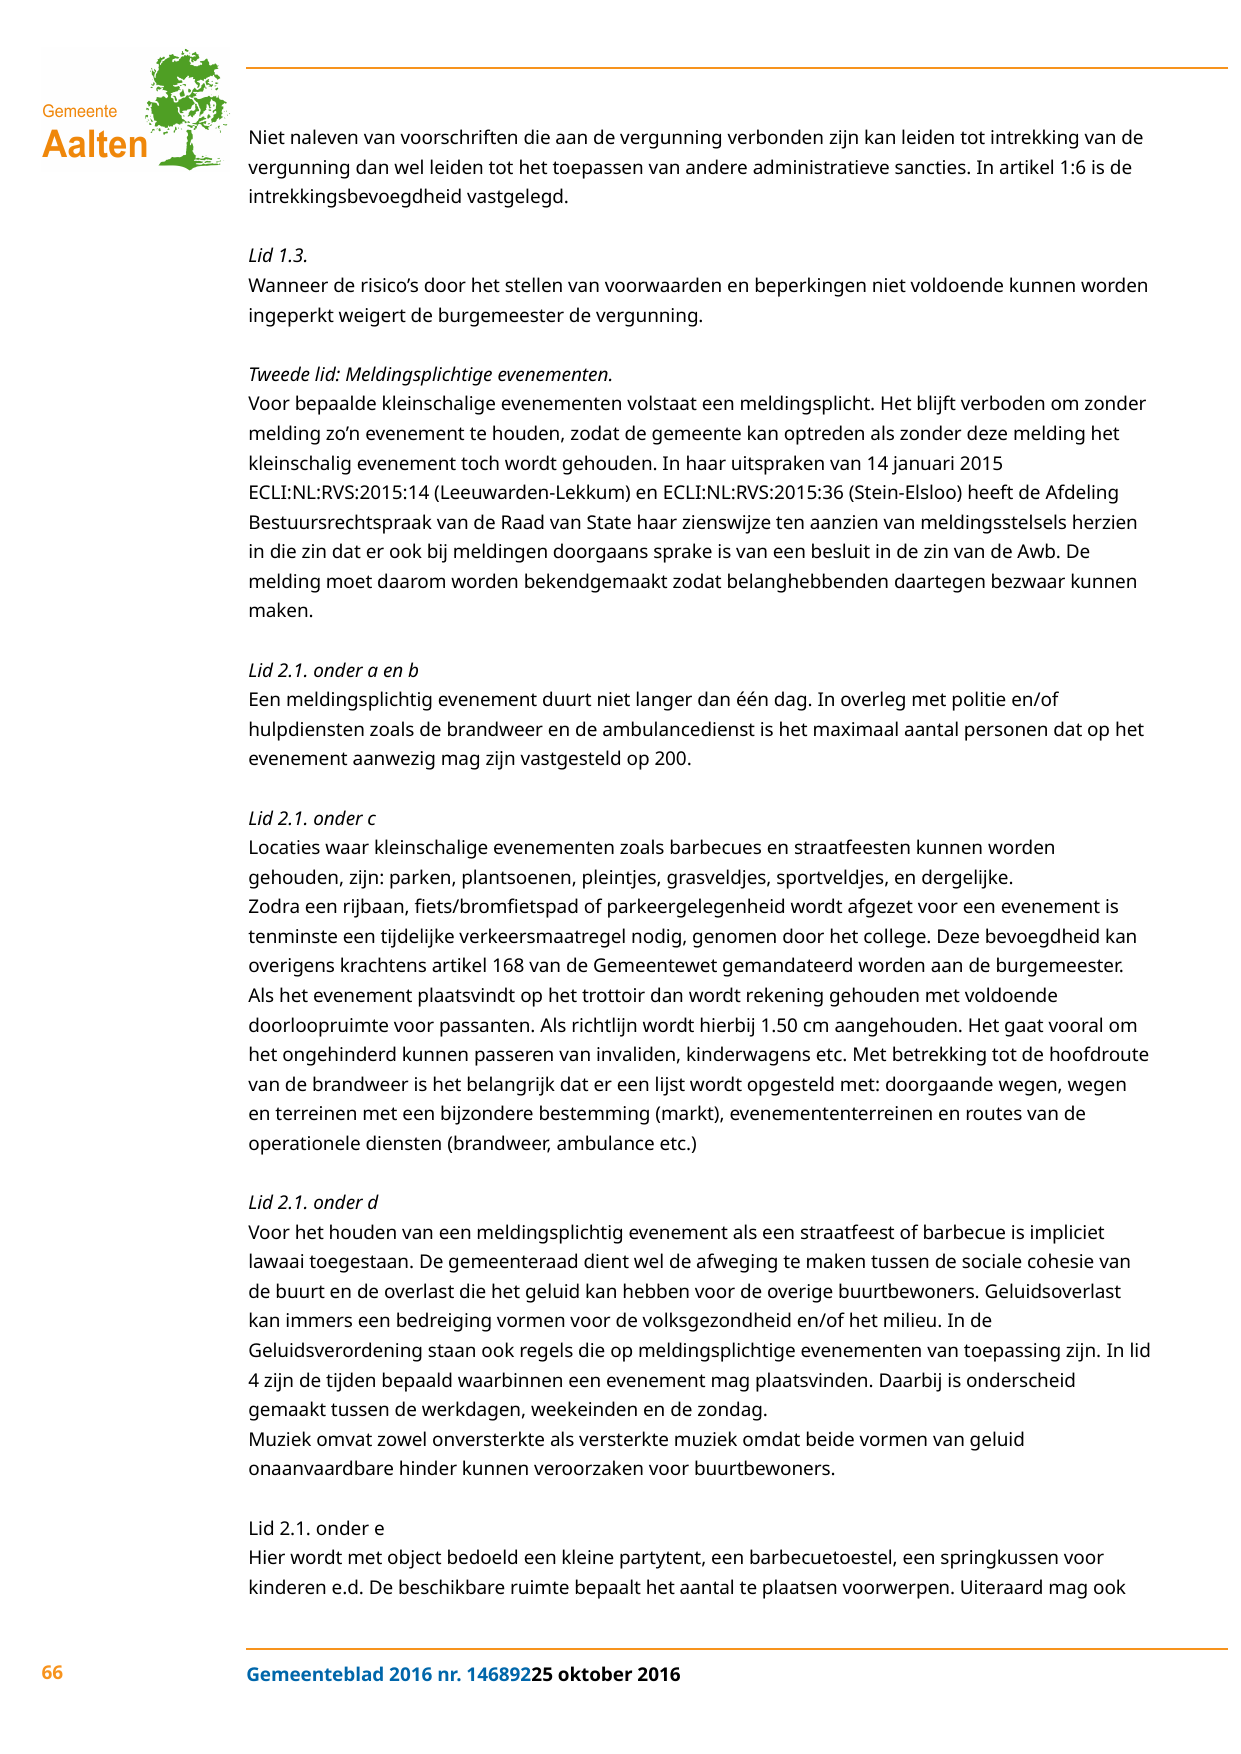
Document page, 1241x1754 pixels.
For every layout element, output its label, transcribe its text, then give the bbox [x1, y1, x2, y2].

text Een meldingsplichtig evenement duurt niet langer dan één dag. In overleg met politie en/of hulpdiensten zoals de brandweer en de ambulancedienst is het maximaal aantal personen dat op het evenement aanwezig mag zijn vastgesteld op 200. [248, 686, 1152, 771]
text Lid 2.1. onder d [248, 1189, 1152, 1215]
text Muziek omvat zowel onversterkte als versterkte muziek omdat beide vormen van geluid onaanvaardbare hinder kunnen veroorzaken voor buurtbewoners. [248, 1426, 1152, 1481]
text Niet naleven van voorschriften die aan de vergunning verbonden zijn kan leiden tot intrekking van de vergunning dan wel leiden tot het toepassen van andere administratieve sancties. In artikel 1:6 is de intrekkingsbevoegdheid vastgelegd. [248, 124, 1152, 209]
text Locaties waar kleinschalige evenementen zoals barbecues en straatfeesten kunnen worden gehouden, zijn: parken, plantsoenen, pleintjes, grasveldjes, sportveldjes, en dergelijke. [248, 834, 1152, 890]
picture [41, 47, 231, 172]
text Lid 2.1. onder e [248, 1515, 1152, 1541]
text Voor het houden van een meldingsplichtig evenement als een straatfeest of barbecue is impliciet lawaai toegestaan. De gemeenteraad dient wel de afweging te maken tussen de sociale cohesie van de buurt en de overlast die het geluid kan hebben voor de overige buurtbewoners. Geluidsoverlast kan immers een bedreiging vormen voor de volksgezondheid en/of het milieu. In de Geluidsverordening staan ook regels die op meldingsplichtige evenementen van toepassing zijn. In lid 4 zijn de tijden bepaald waarbinnen een evenement mag plaatsvinden. Daarbij is onderscheid gemaakt tussen de werkdagen, weekeinden en de zondag. [248, 1219, 1152, 1422]
text Wanneer de risico’s door het stellen van voorwaarden en beperkingen niet voldoende kunnen worden ingeperkt weigert de burgemeester de vergunning. [248, 272, 1152, 328]
text Lid 1.3. [248, 243, 1152, 268]
text Lid 2.1. onder a en b [248, 657, 1152, 683]
text Tweede lid: Meldingsplichtige evenementen. [248, 361, 1152, 387]
text Voor bepaalde kleinschalige evenementen volstaat een meldingsplicht. Het blijft verboden om zonder melding zo’n evenement te houden, zodat de gemeente kan optreden als zonder deze melding het kleinschalig evenement toch wordt gehouden. In haar uitspraken van 14 januari 2015 ECLI:NL:RVS:2015:14 (Leeuwarden-Lekkum) en ECLI:NL:RVS:2015:36 (Stein-Elsloo) heeft de Afdeling Bestuursrechtspraak van de Raad van State haar zienswijze ten aanzien van meldingsstelsels herzien in die zin dat er ook bij meldingen doorgaans sprake is van een besluit in de zin van de Awb. De melding moet daarom worden bekendgemaakt zodat belanghebbenden daartegen bezwaar kunnen maken. [248, 391, 1152, 623]
text Zodra een rijbaan, fiets/bromfietspad of parkeergelegenheid wordt afgezet voor een evenement is tenminste een tijdelijke verkeersmaatregel nodig, genomen door het college. Deze bevoegdheid kan overigens krachtens artikel 168 van de Gemeentewet gemandateerd worden aan de burgemeester. Als het evenement plaatsvindt op het trottoir dan wordt rekening gehouden met voldoende doorloopruimte voor passanten. Als richtlijn wordt hierbij 1.50 cm aangehouden. Het gaat vooral om het ongehinderd kunnen passeren van invaliden, kinderwagens etc. Met betrekking tot de hoofdroute van de brandweer is het belangrijk dat er een lijst wordt opgesteld met: doorgaande wegen, wegen en terreinen met een bijzondere bestemming (markt), evenemententerreinen en routes van de operationele diensten (brandweer, ambulance etc.) [248, 893, 1152, 1156]
text Hier wordt met object bedoeld een kleine partytent, een barbecuetoestel, een springkussen voor kinderen e.d. De beschikbare ruimte bepaalt het aantal te plaatsen voorwerpen. Uiteraard mag ook [248, 1544, 1152, 1600]
text Lid 2.1. onder c [248, 805, 1152, 831]
